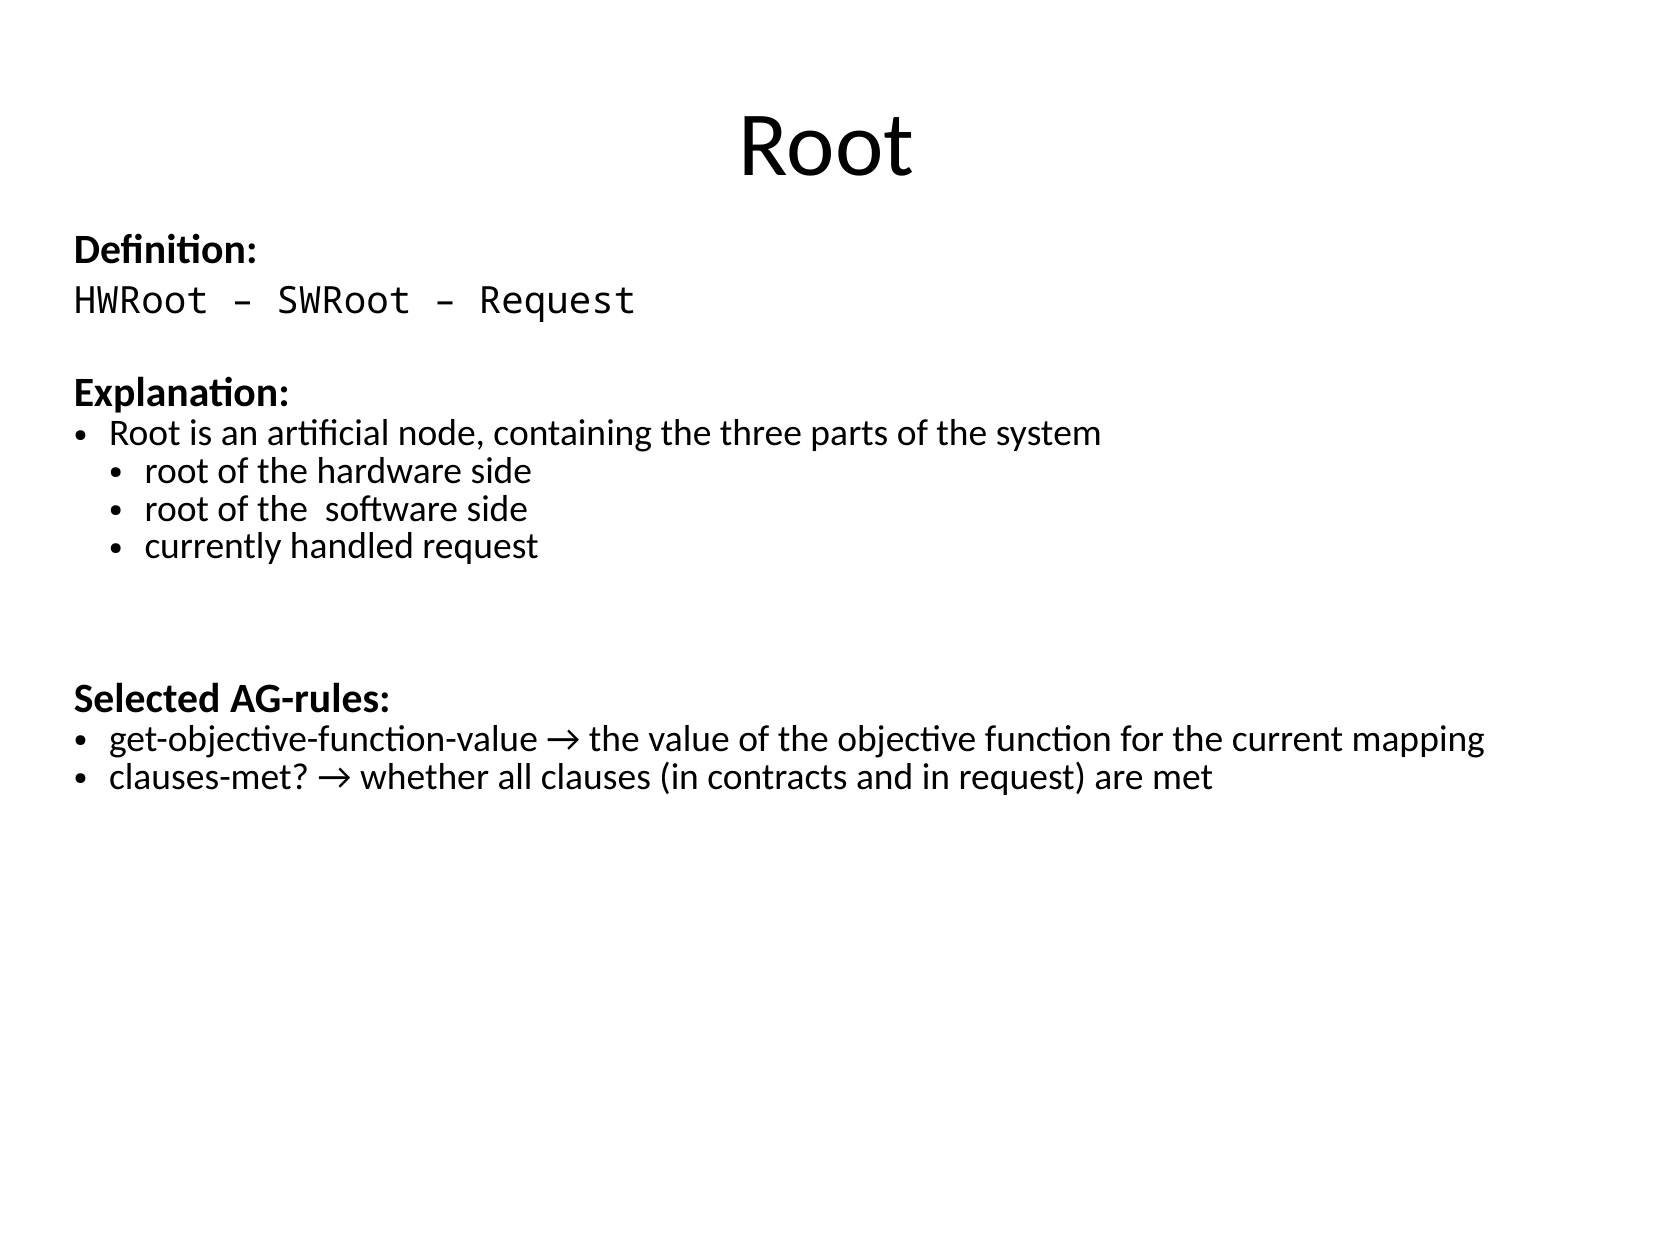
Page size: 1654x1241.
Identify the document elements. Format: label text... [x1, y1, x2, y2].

text_box Definition: HWRoot – SWRoot – Request Explanation: Root is an artificial node, containing the three parts of the system root of the hardware side root of the software side currently handled request Selected AG-rules: get-objective-function-value → the value of the objective function for the current mapping clauses-met? → whether all clauses (in contracts and in request) are met [59, 224, 1595, 790]
title Root [82, 49, 1571, 224]
